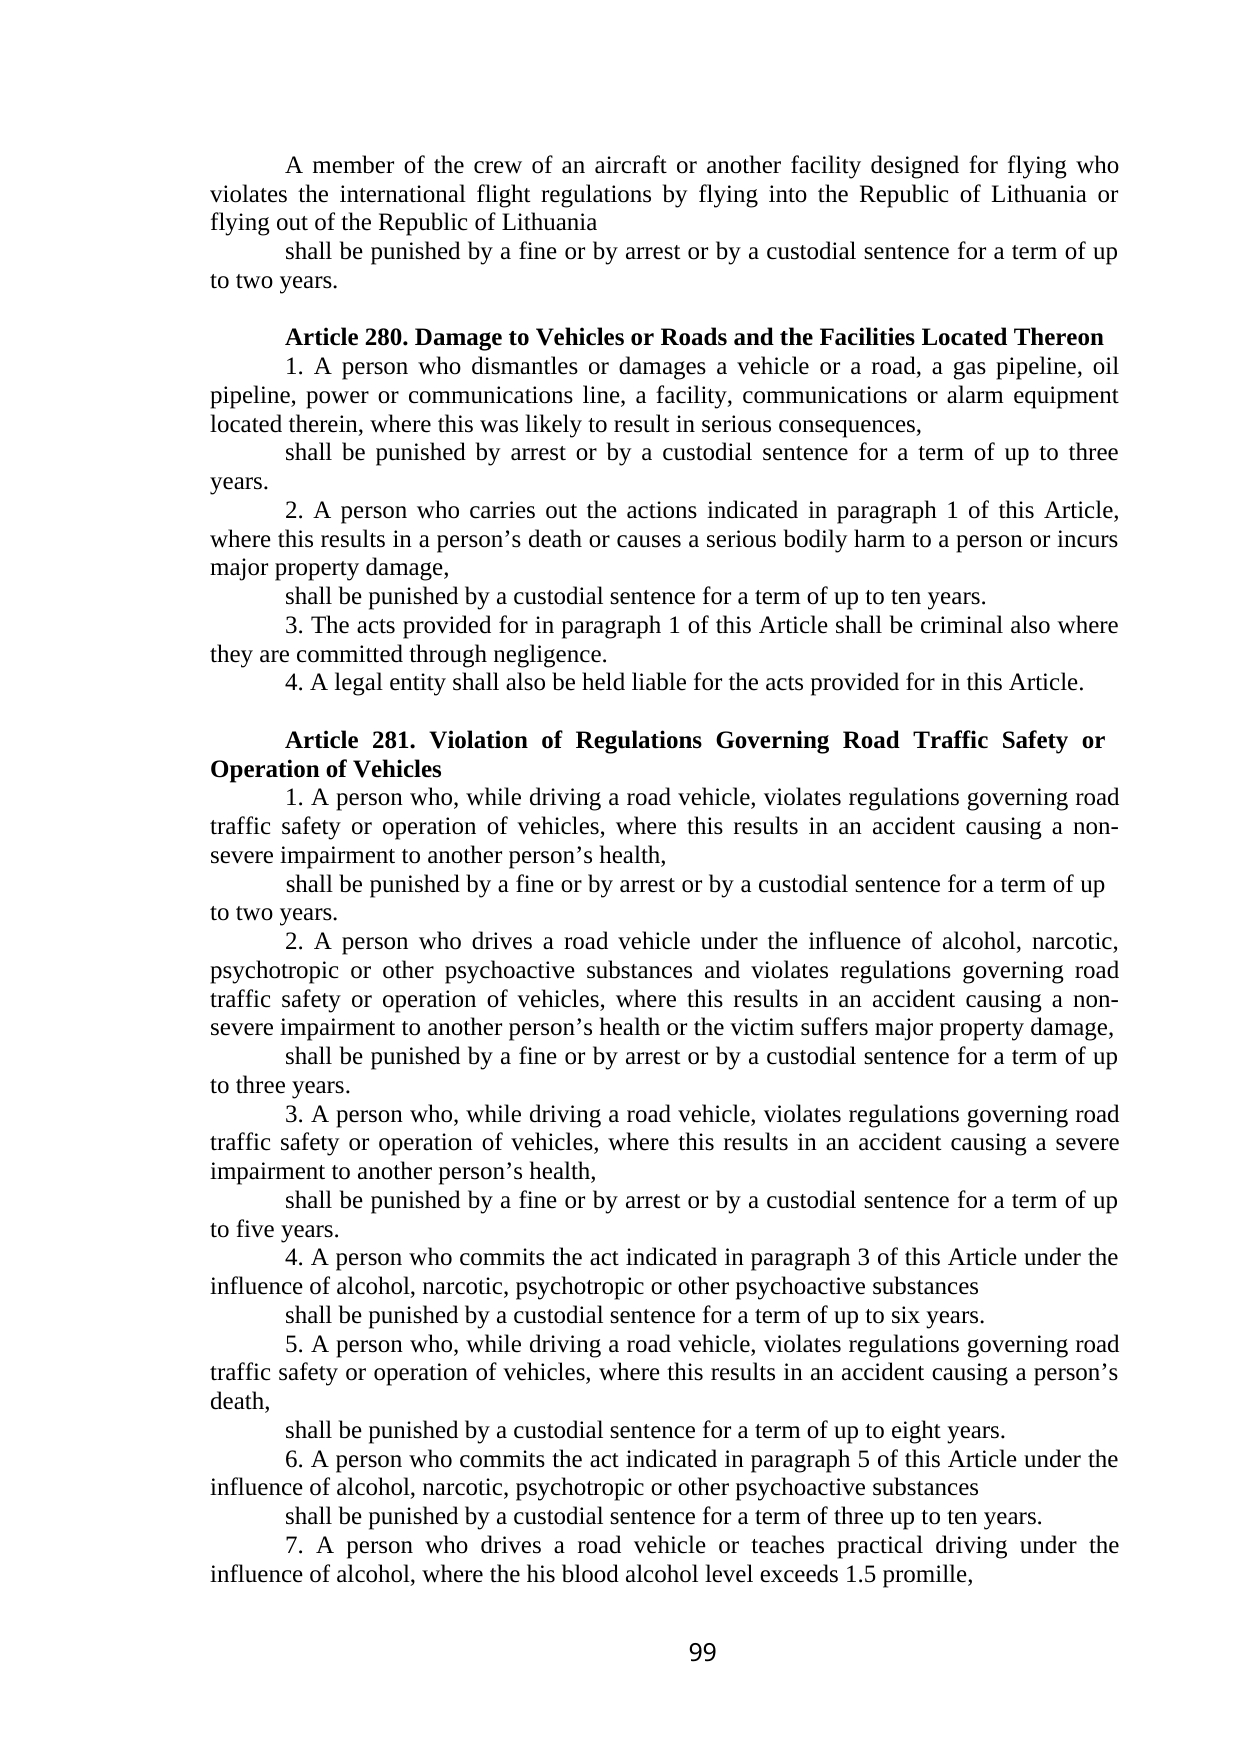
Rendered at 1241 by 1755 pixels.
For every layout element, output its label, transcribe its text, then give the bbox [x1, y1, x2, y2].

text 6. A person who commits the act indicated in paragraph 5 of this Article under the influence of alcohol, narcotic, psychotropic or other psychoactive substances [210, 1444, 1120, 1501]
text shall be punished by a fine or by arrest or by a custodial sentence for a term of up to three years. [210, 1041, 1120, 1099]
text 5. A person who, while driving a road vehicle, violates regulations governing road traffic safety or operation of vehicles, where this results in an accident causing a person’s death, [210, 1329, 1120, 1415]
text 4. A person who commits the act indicated in paragraph 3 of this Article under the influence of alcohol, narcotic, psychotropic or other psychoactive substances [210, 1242, 1120, 1300]
text 1. A person who dismantles or damages a vehicle or a road, a gas pipeline, oil pipeline, power or communications line, a facility, communications or alarm equipment located therein, where this was likely to result in serious consequences, [210, 351, 1120, 437]
text 7. A person who drives a road vehicle or teaches practical driving under the influence of alcohol, where the his blood alcohol level exceeds 1.5 promille, [210, 1530, 1120, 1587]
text 4. A legal entity shall also be held liable for the acts provided for in this Article. [210, 667, 1120, 696]
text shall be punished by a custodial sentence for a term of three up to ten years. [210, 1501, 1120, 1530]
text 2. A person who drives a road vehicle under the influence of alcohol, narcotic, psychotropic or other psychoactive substances and violates regulations governing road traffic safety or operation of vehicles, where this results in an accident causing a non-severe impairment to another person’s health or the victim suffers major property damage, [210, 926, 1120, 1041]
text 3. The acts provided for in paragraph 1 of this Article shall be criminal also where they are committed through negligence. [210, 610, 1120, 667]
text shall be punished by a fine or by arrest or by a custodial sentence for a term of up to five years. [210, 1185, 1120, 1242]
text Article 280. Damage to Vehicles or Roads and the Facilities Located Thereon [285, 322, 1120, 351]
text A member of the crew of an aircraft or another facility designed for flying who violates the international flight regulations by flying into the Republic of Lithuania or flying out of the Republic of Lithuania [210, 150, 1120, 236]
text shall be punished by a fine or by arrest or by a custodial sentence for a term of up to two years. [210, 869, 1106, 926]
text shall be punished by a fine or by arrest or by a custodial sentence for a term of up to two years. [210, 236, 1120, 294]
text shall be punished by a custodial sentence for a term of up to ten years. [210, 581, 1120, 610]
text shall be punished by a custodial sentence for a term of up to eight years. [210, 1415, 1120, 1444]
text Article 281. Violation of Regulations Governing Road Traffic Safety or Operation of Vehicles [210, 725, 1106, 782]
text 3. A person who, while driving a road vehicle, violates regulations governing road traffic safety or operation of vehicles, where this results in an accident causing a severe impairment to another person’s health, [210, 1099, 1120, 1185]
text shall be punished by arrest or by a custodial sentence for a term of up to three years. [210, 437, 1120, 495]
text shall be punished by a custodial sentence for a term of up to six years. [210, 1300, 1120, 1329]
text 1. A person who, while driving a road vehicle, violates regulations governing road traffic safety or operation of vehicles, where this results in an accident causing a non-severe impairment to another person’s health, [210, 782, 1120, 869]
text 2. A person who carries out the actions indicated in paragraph 1 of this Article, where this results in a person’s death or causes a serious bodily harm to a person or incurs major property damage, [210, 495, 1120, 581]
